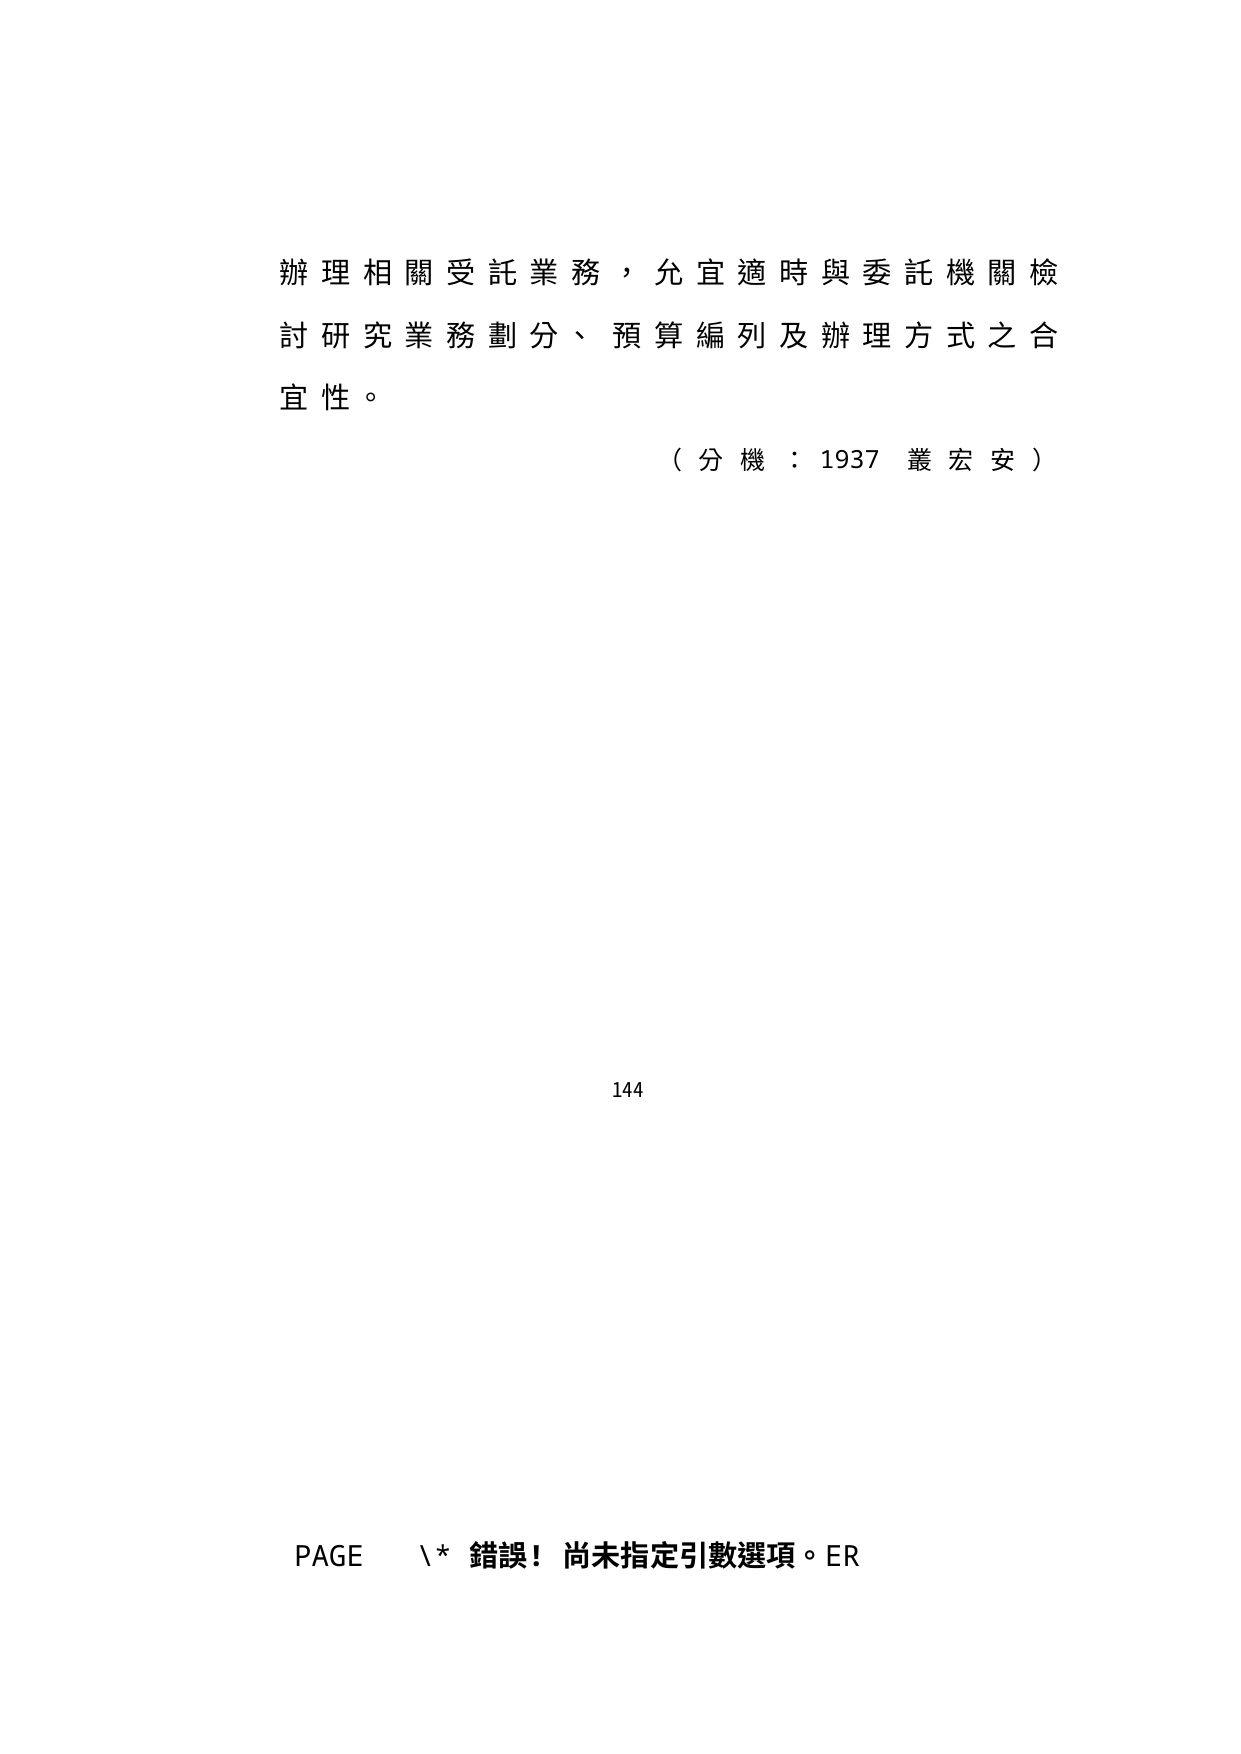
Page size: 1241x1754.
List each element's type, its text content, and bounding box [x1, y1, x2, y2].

text （分機：1937 叢宏安） [249, 417, 1065, 479]
text 辦理相關受託業務，允宜適時與委託機關檢討研究業務劃分、預算編列及辦理方式之合宜性。 [249, 229, 1065, 417]
